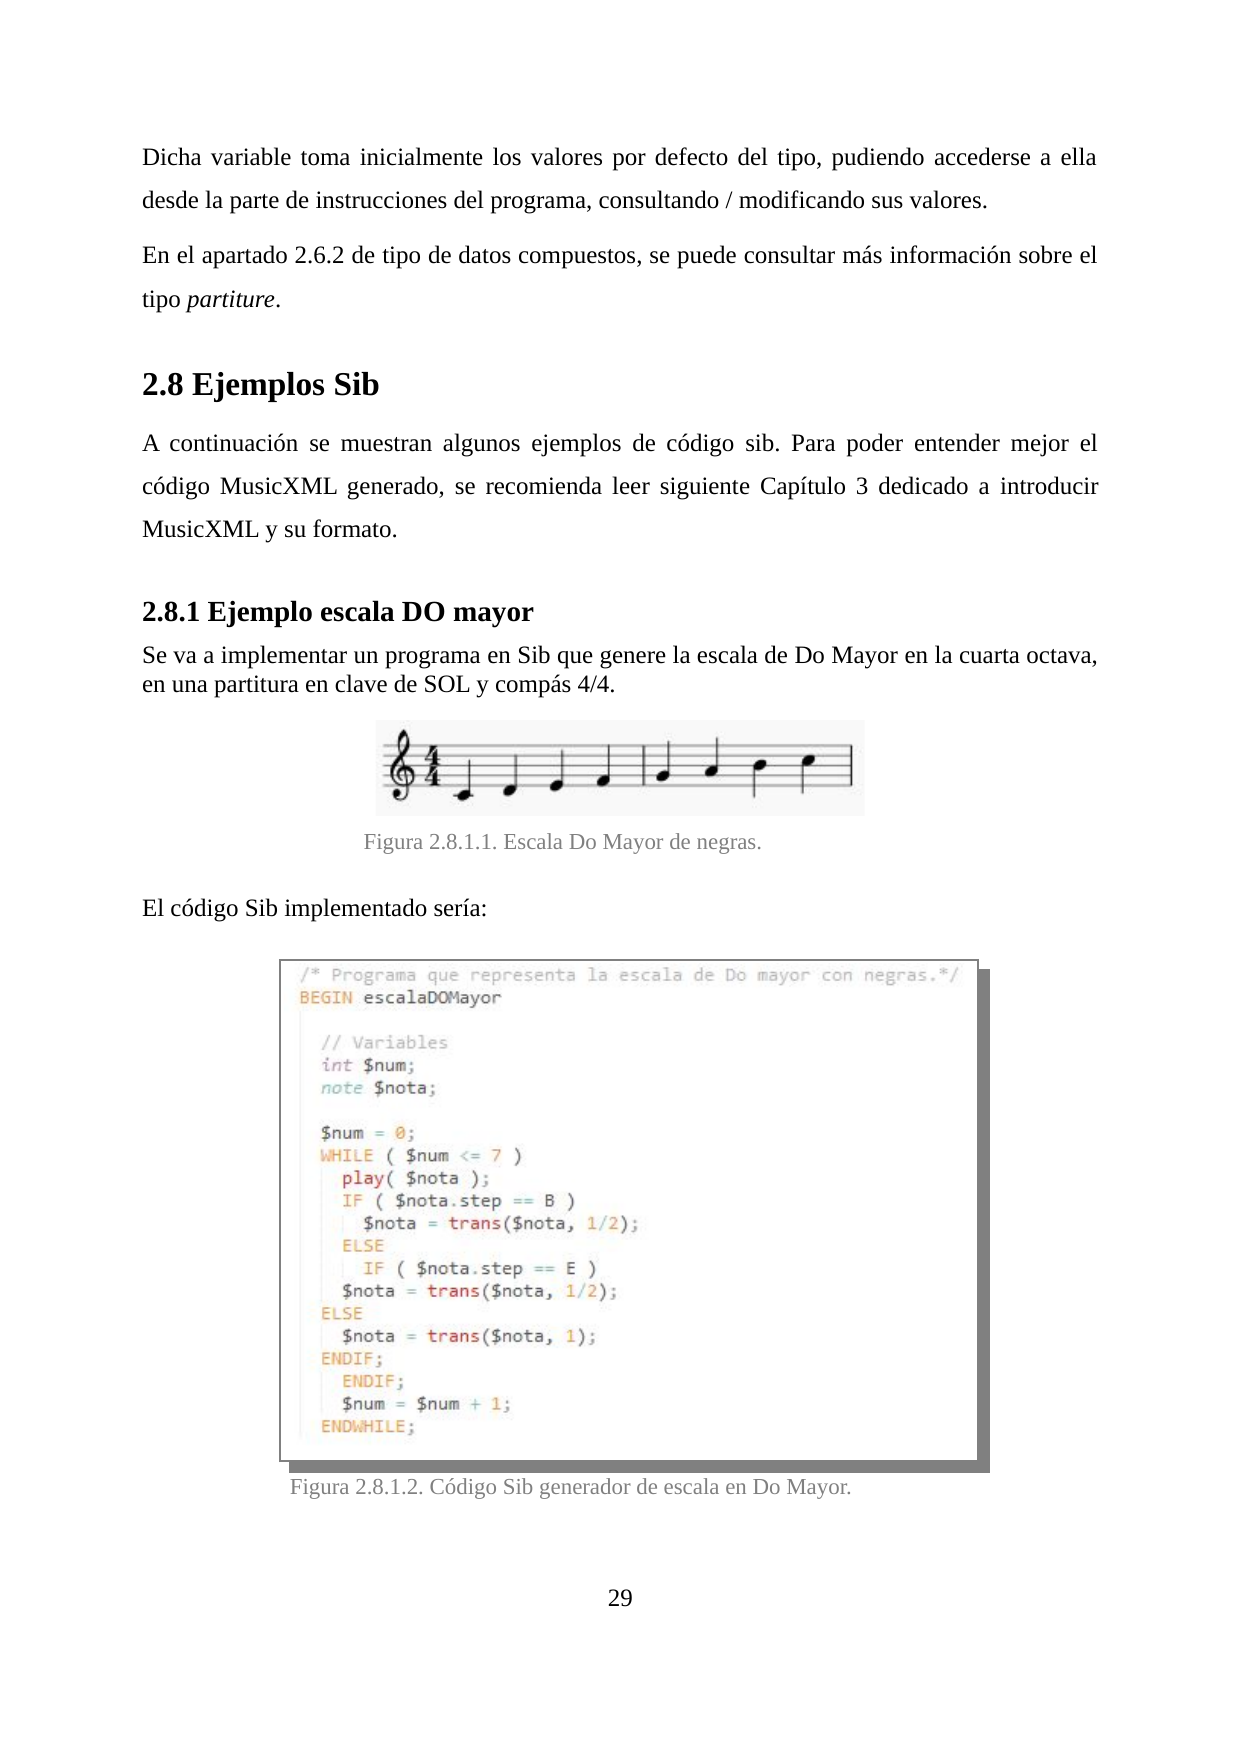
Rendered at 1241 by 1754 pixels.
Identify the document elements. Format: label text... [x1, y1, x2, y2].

text Figura 2.8.1.1. Escala Do Mayor de negras. [142, 816, 1098, 855]
text Dicha variable toma inicialmente los valores por defecto del tipo, pudiendo accederse a ella desde la parte de instrucciones del programa, consultando / modificando sus valores. [142, 142, 1098, 214]
text Se va a implementar un programa en Sib que genere la escala de Do Mayor en la cuarta octava, en una partitura en clave de SOL y compás 4/4. [142, 641, 1098, 698]
text Figura 2.8.1.2. Código Sib generador de escala en Do Mayor. [142, 948, 1098, 1499]
picture [375, 720, 865, 816]
subtitle 2.8 Ejemplos Sib [142, 364, 1098, 403]
subtitle 2.8.1 Ejemplo escala DO mayor [142, 594, 1098, 628]
text El código Sib implementado sería: [142, 893, 1098, 922]
picture [283, 963, 975, 1458]
text A continuación se muestran algunos ejemplos de código sib. Para poder entender mejor el código MusicXML generado, se recomienda leer siguiente Capítulo 3 dedicado a introducir MusicXML y su formato. [142, 428, 1098, 543]
text En el apartado 2.6.2 de tipo de datos compuestos, se puede consultar más información sobre el tipo partiture. [142, 241, 1098, 312]
